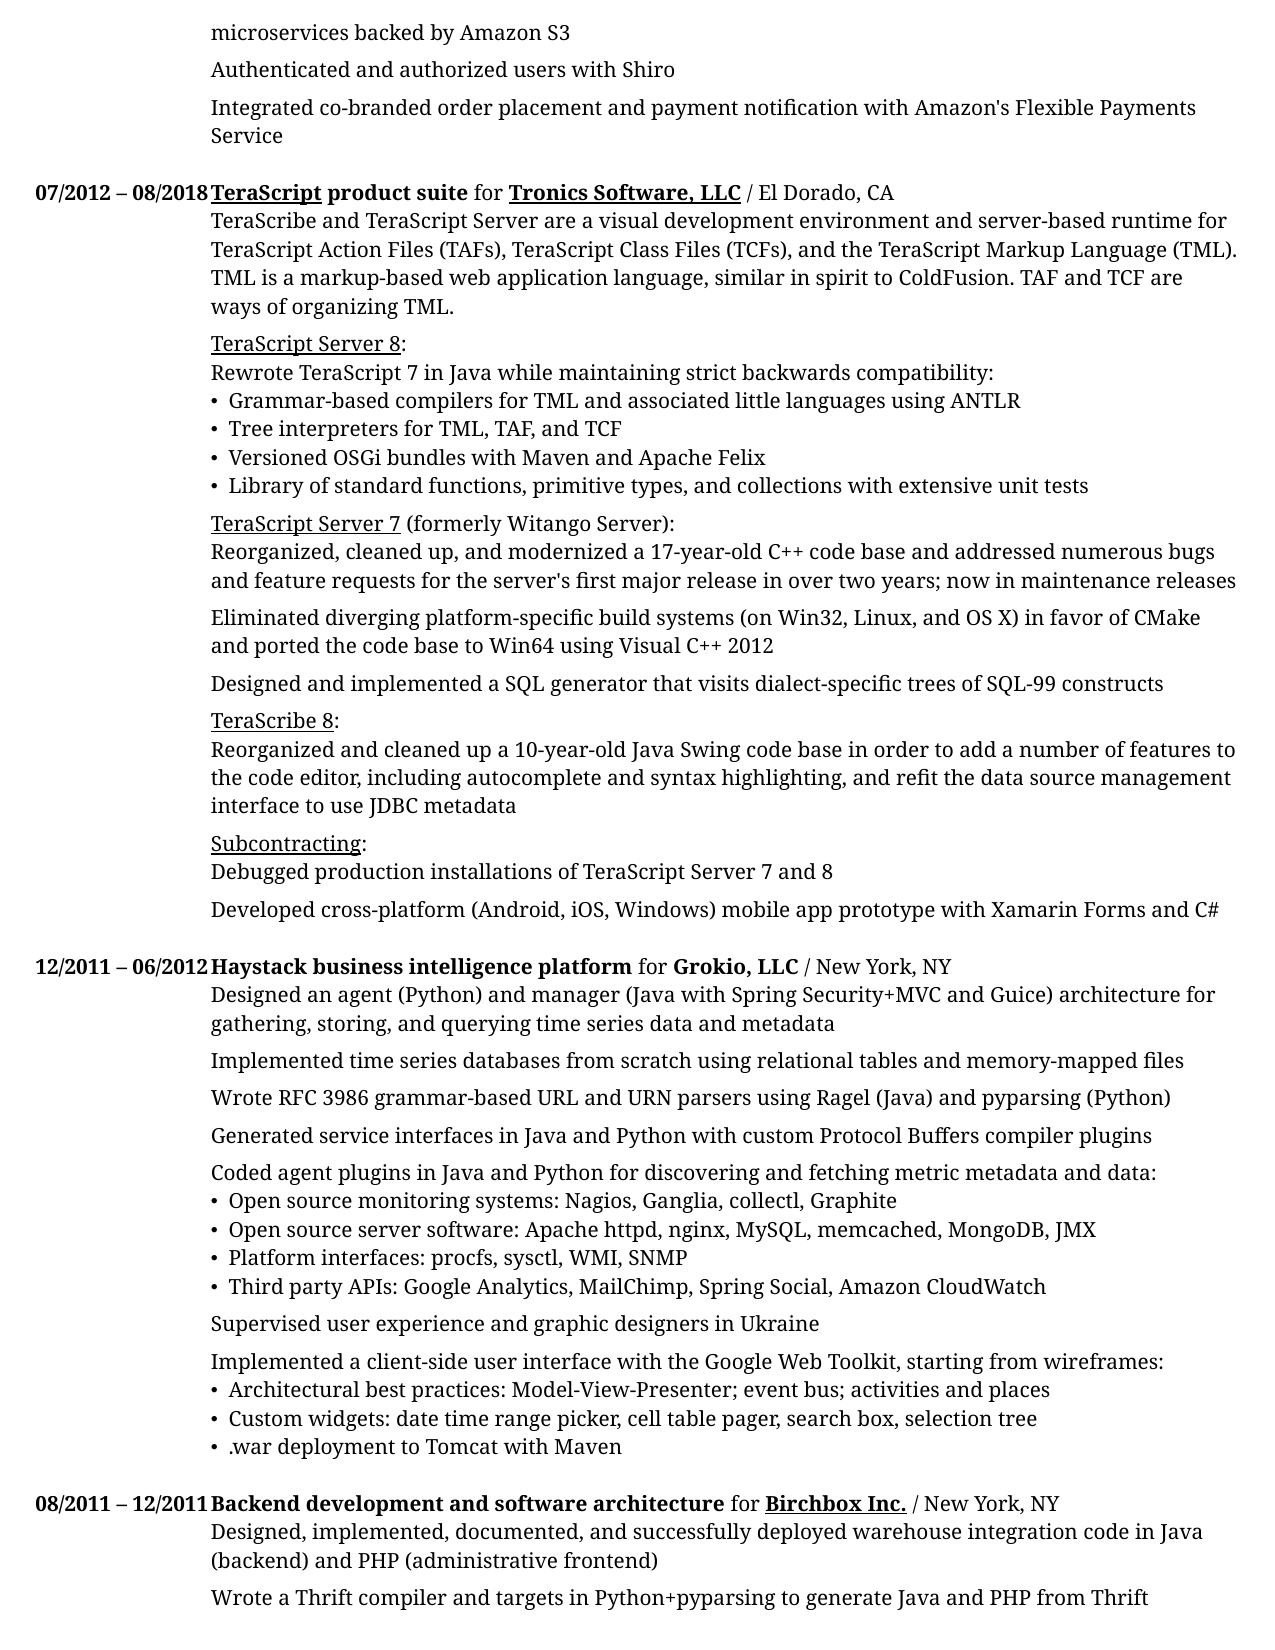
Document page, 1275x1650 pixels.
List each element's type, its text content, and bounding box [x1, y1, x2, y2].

table_cell microservices backed by Amazon S3 Authenticated and authorized users with Shiro Integrated co-branded order placement and payment notification with Amazon's Flexible Payments Service [211, 18, 1239, 150]
table_cell Backend development and software architecture for Birchbox Inc. / New York, NY [211, 1489, 1239, 1517]
table_cell [211, 150, 1239, 178]
table_cell [211, 923, 1239, 952]
table_cell [35, 1461, 211, 1489]
table_cell 08/2011 – 12/2011 [35, 1489, 211, 1517]
table_cell Designed, implemented, documented, and successfully deployed warehouse integration code in Java (backend) and PHP (administrative frontend) Wrote a Thrift compiler and targets in Python+pyparsing to generate Java and PHP from Thrift [211, 1518, 1239, 1612]
table_cell Designed an agent (Python) and manager (Java with Spring Security+MVC and Guice) architecture for gathering, storing, and querying time series data and metadata Implemented time series databases from scratch using relational tables and memory-mapped files Wrote RFC 3986 grammar-based URL and URN parsers using Ragel (Java) and pyparsing (Python) Generated service interfaces in Java and Python with custom Protocol Buffers compiler plugins Coded agent plugins in Java and Python for discovering and fetching metric metadata and data: Open source monitoring systems: Nagios, Ganglia, collectl, Graphite Open source server software: Apache httpd, nginx, MySQL, memcached, MongoDB, JMX Platform interfaces: procfs, sysctl, WMI, SNMP Third party APIs: Google Analytics, MailChimp, Spring Social, Amazon CloudWatch Supervised user experience and graphic designers in Ukraine Implemented a client-side user interface with the Google Web Toolkit, starting from wireframes: Architectural best practices: Model-View-Presenter; event bus; activities and places Custom widgets: date time range picker, cell table pager, search box, selection tree .war deployment to Tomcat with Maven [211, 980, 1239, 1461]
table_cell TeraScript product suite for Tronics Software, LLC / El Dorado, CA TeraScribe and TeraScript Server are a visual development environment and server-based runtime for TeraScript Action Files (TAFs), TeraScript Class Files (TCFs), and the TeraScript Markup Language (TML). TML is a markup-based web application language, similar in spirit to ColdFusion. TAF and TCF are ways of organizing TML. [211, 178, 1239, 329]
table_cell [35, 1518, 211, 1612]
table_cell 12/2011 – 06/2012 [35, 952, 211, 980]
table_cell TeraScript Server 8: Rewrote TeraScript 7 in Java while maintaining strict backwards compatibility: Grammar-based compilers for TML and associated little languages using ANTLR Tree interpreters for TML, TAF, and TCF Versioned OSGi bundles with Maven and Apache Felix Library of standard functions, primitive types, and collections with extensive unit tests TeraScript Server 7 (formerly Witango Server): Reorganized, cleaned up, and modernized a 17-year-old C++ code base and addressed numerous bugs and feature requests for the server's first major release in over two years; now in maintenance releases Eliminated diverging platform-specific build systems (on Win32, Linux, and OS X) in favor of CMake and ported the code base to Win64 using Visual C++ 2012 Designed and implemented a SQL generator that visits dialect-specific trees of SQL-99 constructs TeraScribe 8: Reorganized and cleaned up a 10-year-old Java Swing code base in order to add a number of features to the code editor, including autocomplete and syntax highlighting, and refit the data source management interface to use JDBC metadata Subcontracting: Debugged production installations of TeraScript Server 7 and 8 Developed cross-platform (Android, iOS, Windows) mobile app prototype with Xamarin Forms and C# [211, 329, 1239, 923]
table_cell [211, 1461, 1239, 1489]
table_cell [35, 150, 211, 178]
table_cell [35, 329, 211, 923]
table_cell Haystack business intelligence platform for Grokio, LLC / New York, NY [211, 952, 1239, 980]
table_cell [35, 980, 211, 1461]
table_cell 07/2012 – 08/2018 [35, 178, 211, 329]
table_cell [35, 18, 211, 150]
table_cell [35, 923, 211, 952]
